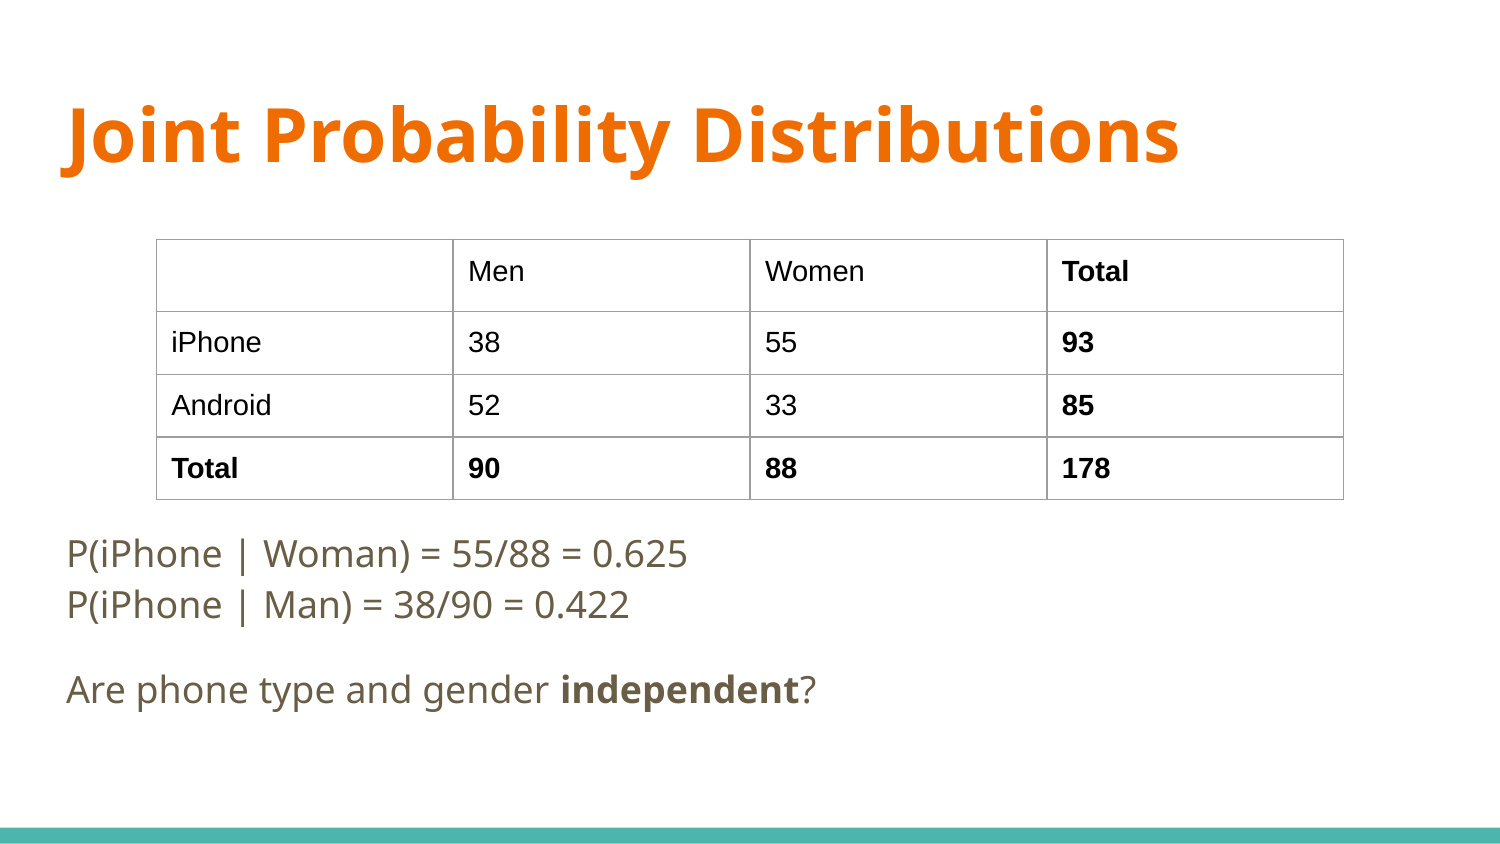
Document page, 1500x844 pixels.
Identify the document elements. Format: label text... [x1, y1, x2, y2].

table_cell Total [157, 438, 452, 499]
table_cell 178 [1048, 438, 1343, 499]
table_cell 52 [454, 375, 749, 436]
table_cell 33 [751, 375, 1046, 436]
table_header Total [1048, 240, 1343, 311]
table_header Women [751, 240, 1046, 311]
list P(iPhone | Woman) = 55/88 = 0.625 P(iPhone | Man) = 38/90 = 0.422 Are phone type and gender independent? [51, 207, 1449, 774]
table_header [157, 240, 452, 311]
table_cell 38 [454, 312, 749, 374]
table_cell 90 [454, 438, 749, 499]
table_header Men [454, 240, 749, 311]
table_cell 88 [751, 438, 1046, 499]
table_cell 93 [1048, 312, 1343, 374]
title Joint Probability Distributions [51, 72, 1449, 189]
table_cell 55 [751, 312, 1046, 374]
table_cell iPhone [157, 312, 452, 374]
table_cell Android [157, 375, 452, 436]
table_cell 85 [1048, 375, 1343, 436]
